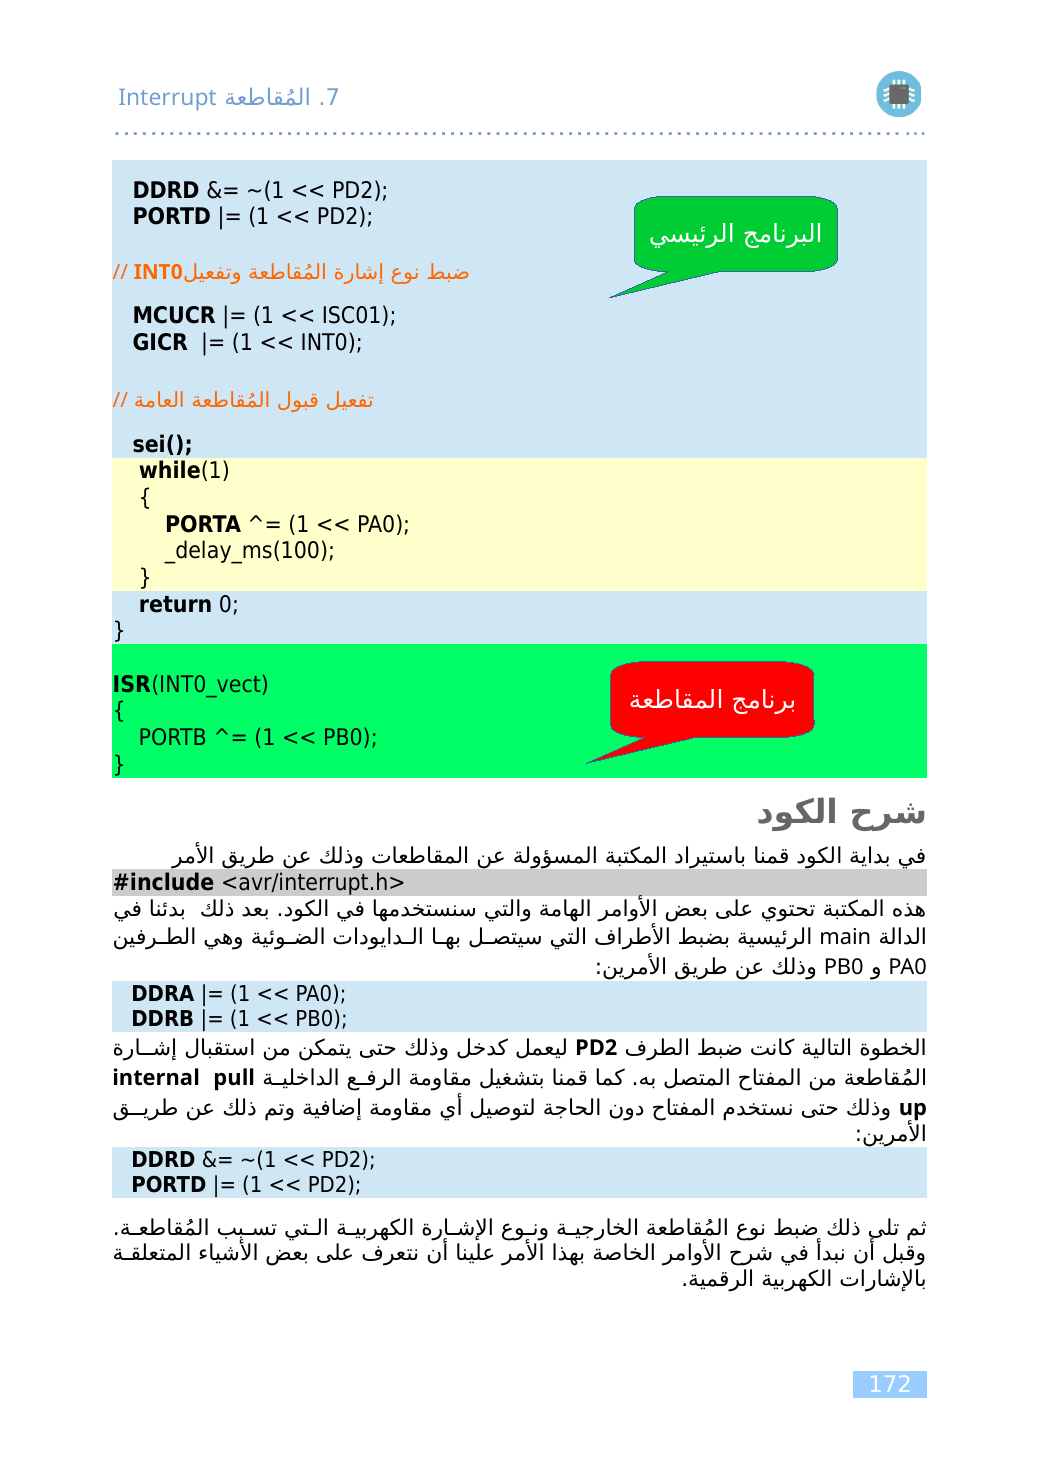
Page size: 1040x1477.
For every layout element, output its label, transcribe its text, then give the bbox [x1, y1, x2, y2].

text ثم تلى ذلك ضبط نوع المُقاطعة الخارجية ونوع الإشارة الكهربية التي تسبب المُقاطعة. وقبل أن نبدأ في شرح الأوامر الخاصة بهذا الأمر علينا أن نتعرف على بعض الأشياء المتعلقة بالإشارات الكهربية الرقمية. [112, 1215, 927, 1291]
text DDRD &= ~(1 << PD2); [112, 1147, 927, 1172]
picture [876, 71, 922, 117]
text في بداية الكود قمنا باستيراد المكتبة المسؤولة عن المقاطعات وذلك عن طريق الأمر [112, 843, 927, 869]
text sei(); [112, 431, 927, 458]
text DDRD &= ~(1 << PD2); [112, 177, 927, 203]
subtitle شرح الكود [112, 792, 927, 831]
text return 0; [112, 591, 927, 618]
text #include <avr/interrupt.h> [112, 869, 927, 896]
text GICR |= (1 << INT0); [112, 329, 927, 356]
text MCUCR |= (1 << ISC01); [112, 302, 927, 329]
text PORTD |= (1 << PD2); [112, 203, 636, 230]
text [643, 724, 927, 751]
text DDRA |= (1 << PA0); [112, 981, 927, 1006]
text _delay_ms(100); [112, 538, 927, 564]
text [814, 698, 927, 724]
text الخطوة التالية كانت ضبط الطرف PD2 ليعمل كدخل وذلك حتى يتمكن من استقبال إشارة المُقاطعة من المفتاح المتصل به. كما قمنا بتشغيل مقاومة الرفع الداخلية internal pull up وذلك حتى نستخدم المفتاح دون الحاجة لتوصيل أي مقاومة إضافية وتم ذلك عن طريق الأمرين: [112, 1032, 927, 1147]
text PORTD |= (1 << PD2); [112, 1172, 927, 1198]
text } [112, 751, 927, 778]
text ISR(INT0_vect) [112, 671, 611, 698]
text [667, 257, 927, 285]
text while(1) [112, 458, 927, 484]
text { [112, 698, 610, 724]
text DDRB |= (1 << PB0); [112, 1006, 927, 1032]
text } [112, 564, 927, 591]
text [814, 671, 927, 698]
text // INT0ضبط نوع إشارة المُقاطعة وتفعيل [112, 257, 664, 285]
text PORTA ^= (1 << PA0); [112, 511, 927, 538]
text هذه المكتبة تحتوي على بعض الأوامر الهامة والتي سنستخدمها في الكود. بعد ذلك بدئنا في الدالة main الرئيسية بضبط الأطراف التي سيتصل بها الدايودات الضوئية وهي الطرفين PA0 و PB0 وذلك عن طريق الأمرين: [112, 896, 927, 981]
text PORTB ^= (1 << PB0); [112, 724, 640, 751]
text { [112, 484, 927, 511]
text // تفعيل قبول المُقاطعة العامة [112, 385, 927, 414]
text } [112, 618, 927, 644]
text [836, 203, 927, 230]
